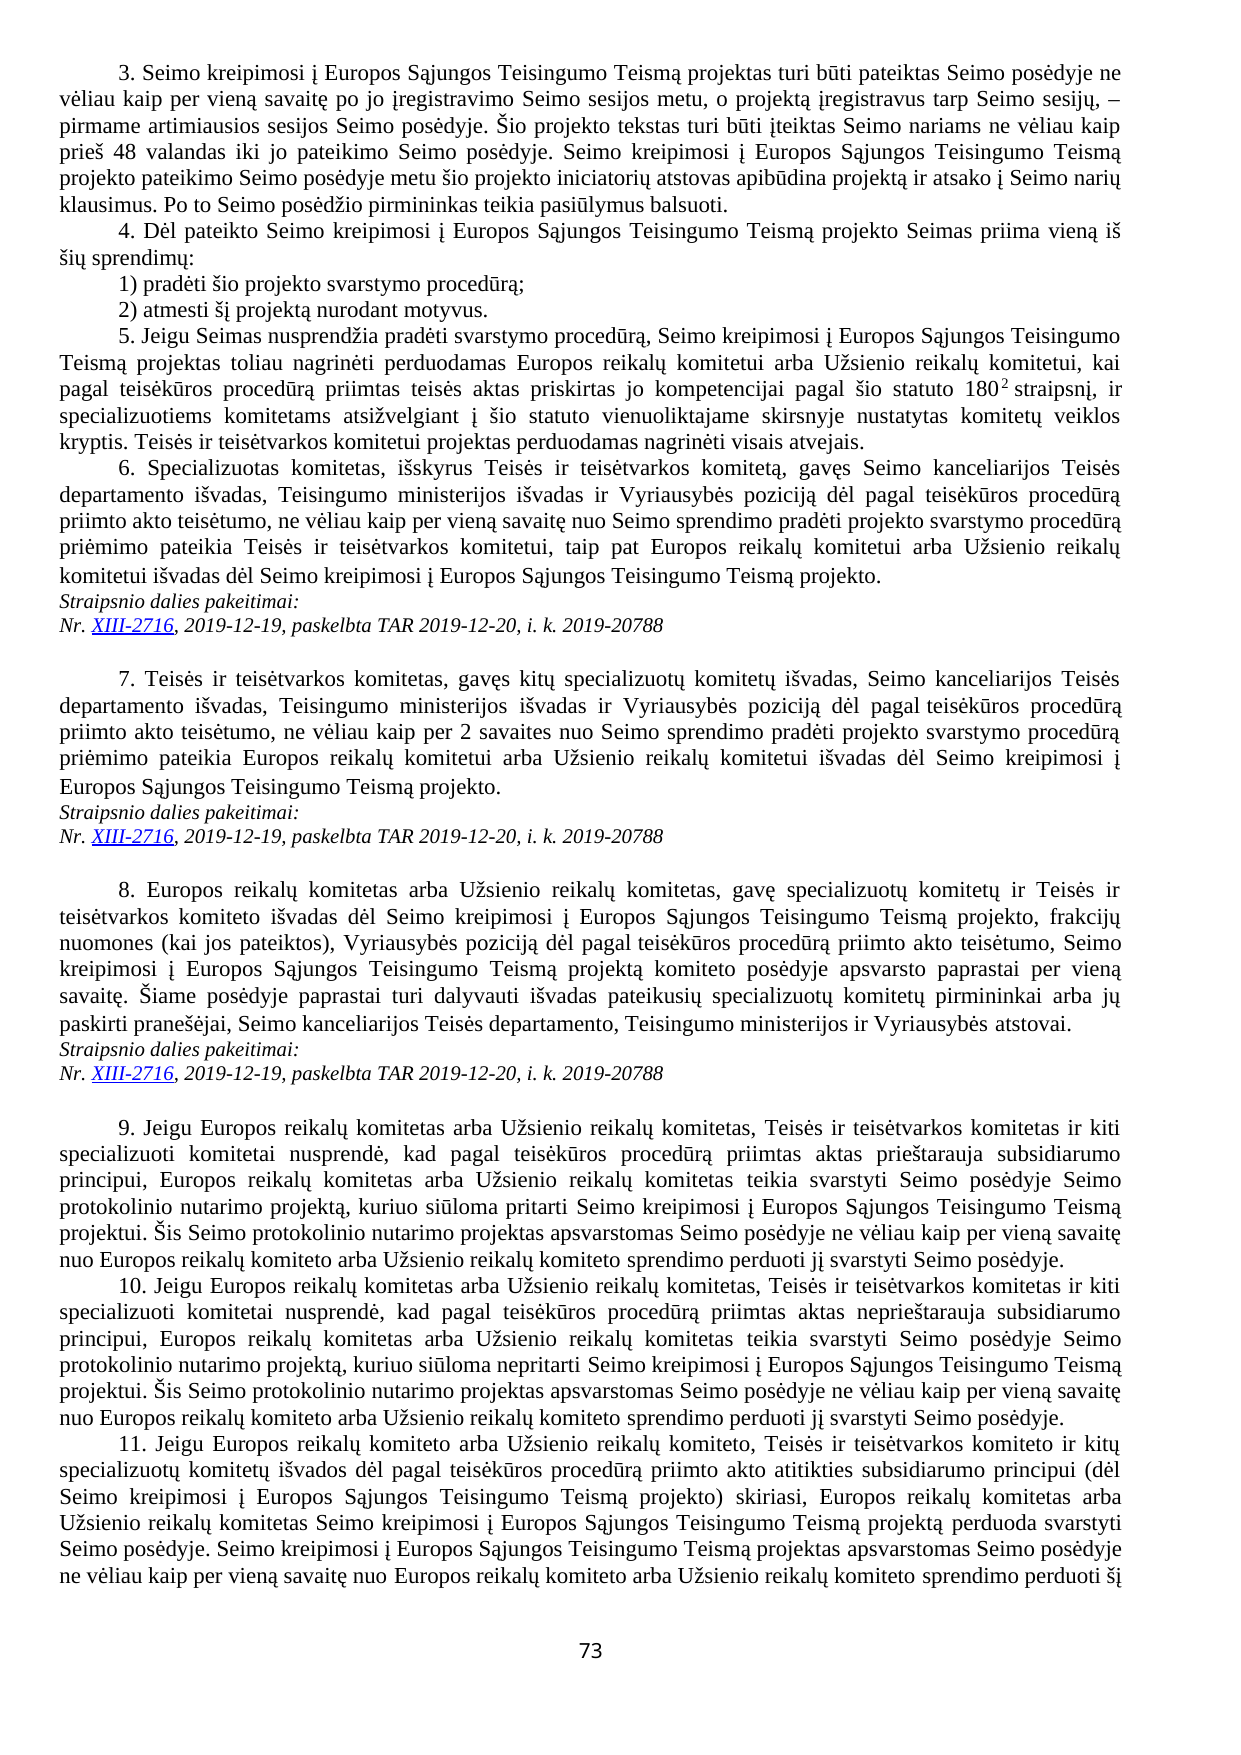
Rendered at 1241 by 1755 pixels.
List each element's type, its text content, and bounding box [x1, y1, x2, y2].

text Nr. XIII-2716, 2019-12-19, paskelbta TAR 2019-12-20, i. k. 2019-20788 [59, 1061, 1122, 1085]
text Nr. XIII-2716, 2019-12-19, paskelbta TAR 2019-12-20, i. k. 2019-20788 [59, 613, 1122, 637]
text Nr. XIII-2716, 2019-12-19, paskelbta TAR 2019-12-20, i. k. 2019-20788 [59, 824, 1122, 848]
text Straipsnio dalies pakeitimai: [59, 799, 1122, 824]
text 2) atmesti šį projektą nurodant motyvus. [59, 296, 1122, 323]
text 4. Dėl pateikto Seimo kreipimosi į Europos Sąjungos Teisingumo Teismą projekto Seimas priima vieną iš šių sprendimų: [59, 217, 1122, 270]
text Straipsnio dalies pakeitimai: [59, 588, 1122, 613]
text 10. Jeigu Europos reikalų komitetas arba Užsienio reikalų komitetas, Teisės ir teisėtvarkos komitetas ir kiti specializuoti komitetai nusprendė, kad pagal teisėkūros procedūrą priimtas aktas neprieštarauja subsidiarumo principui, Europos reikalų komitetas arba Užsienio reikalų komitetas teikia svarstyti Seimo posėdyje Seimo protokolinio nutarimo projektą, kuriuo siūloma nepritarti Seimo kreipimosi į Europos Sąjungos Teisingumo Teismą projektui. Šis Seimo protokolinio nutarimo projektas apsvarstomas Seimo posėdyje ne vėliau kaip per vieną savaitę nuo Europos reikalų komiteto arba Užsienio reikalų komiteto sprendimo perduoti jį svarstyti Seimo posėdyje. [59, 1272, 1122, 1430]
text 7. Teisės ir teisėtvarkos komitetas, gavęs kitų specializuotų komitetų išvadas, Seimo kanceliarijos Teisės departamento išvadas, Teisingumo ministerijos išvadas ir Vyriausybės poziciją dėl pagal teisėkūros procedūrą priimto akto teisėtumo, ne vėliau kaip per 2 savaites nuo Seimo sprendimo pradėti projekto svarstymo procedūrą priėmimo pateikia Europos reikalų komitetui arba Užsienio reikalų komitetui išvadas dėl Seimo kreipimosi į Europos Sąjungos Teisingumo Teismą projekto. [59, 665, 1122, 799]
text 8. Europos reikalų komitetas arba Užsienio reikalų komitetas, gavę specializuotų komitetų ir Teisės ir teisėtvarkos komiteto išvadas dėl Seimo kreipimosi į Europos Sąjungos Teisingumo Teismą projekto, frakcijų nuomones (kai jos pateiktos), Vyriausybės poziciją dėl pagal teisėkūros procedūrą priimto akto teisėtumo, Seimo kreipimosi į Europos Sąjungos Teisingumo Teismą projektą komiteto posėdyje apsvarsto paprastai per vieną savaitę. Šiame posėdyje paprastai turi dalyvauti išvadas pateikusių specializuotų komitetų pirmininkai arba jų paskirti pranešėjai, Seimo kanceliarijos Teisės departamento, Teisingumo ministerijos ir Vyriausybės atstovai. [59, 876, 1122, 1037]
text 11. Jeigu Europos reikalų komiteto arba Užsienio reikalų komiteto, Teisės ir teisėtvarkos komiteto ir kitų specializuotų komitetų išvados dėl pagal teisėkūros procedūrą priimto akto atitikties subsidiarumo principui (dėl Seimo kreipimosi į Europos Sąjungos Teisingumo Teismą projekto) skiriasi, Europos reikalų komitetas arba Užsienio reikalų komitetas Seimo kreipimosi į Europos Sąjungos Teisingumo Teismą projektą perduoda svarstyti Seimo posėdyje. Seimo kreipimosi į Europos Sąjungos Teisingumo Teismą projektas apsvarstomas Seimo posėdyje ne vėliau kaip per vieną savaitę nuo Europos reikalų komiteto arba Užsienio reikalų komiteto sprendimo perduoti šį [59, 1430, 1122, 1588]
text 9. Jeigu Europos reikalų komitetas arba Užsienio reikalų komitetas, Teisės ir teisėtvarkos komitetas ir kiti specializuoti komitetai nusprendė, kad pagal teisėkūros procedūrą priimtas aktas prieštarauja subsidiarumo principui, Europos reikalų komitetas arba Užsienio reikalų komitetas teikia svarstyti Seimo posėdyje Seimo protokolinio nutarimo projektą, kuriuo siūloma pritarti Seimo kreipimosi į Europos Sąjungos Teisingumo Teismą projektui. Šis Seimo protokolinio nutarimo projektas apsvarstomas Seimo posėdyje ne vėliau kaip per vieną savaitę nuo Europos reikalų komiteto arba Užsienio reikalų komiteto sprendimo perduoti jį svarstyti Seimo posėdyje. [59, 1114, 1122, 1272]
text 3. Seimo kreipimosi į Europos Sąjungos Teisingumo Teismą projektas turi būti pateiktas Seimo posėdyje ne vėliau kaip per vieną savaitę po jo įregistravimo Seimo sesijos metu, o projektą įregistravus tarp Seimo sesijų, – pirmame artimiausios sesijos Seimo posėdyje. Šio projekto tekstas turi būti įteiktas Seimo nariams ne vėliau kaip prieš 48 valandas iki jo pateikimo Seimo posėdyje. Seimo kreipimosi į Europos Sąjungos Teisingumo Teismą projekto pateikimo Seimo posėdyje metu šio projekto iniciatorių atstovas apibūdina projektą ir atsako į Seimo narių klausimus. Po to Seimo posėdžio pirmininkas teikia pasiūlymus balsuoti. [59, 59, 1122, 217]
text 5. Jeigu Seimas nusprendžia pradėti svarstymo procedūrą, Seimo kreipimosi į Europos Sąjungos Teisingumo Teismą projektas toliau nagrinėti perduodamas Europos reikalų komitetui arba Užsienio reikalų komitetui, kai pagal teisėkūros procedūrą priimtas teisės aktas priskirtas jo kompetencijai pagal šio statuto 1802 straipsnį, ir specializuotiems komitetams atsižvelgiant į šio statuto vienuoliktajame skirsnyje nustatytas komitetų veiklos kryptis. Teisės ir teisėtvarkos komitetui projektas perduodamas nagrinėti visais atvejais. [59, 323, 1122, 454]
text 1) pradėti šio projekto svarstymo procedūrą; [59, 270, 1122, 296]
text 6. Specializuotas komitetas, išskyrus Teisės ir teisėtvarkos komitetą, gavęs Seimo kanceliarijos Teisės departamento išvadas, Teisingumo ministerijos išvadas ir Vyriausybės poziciją dėl pagal teisėkūros procedūrą priimto akto teisėtumo, ne vėliau kaip per vieną savaitę nuo Seimo sprendimo pradėti projekto svarstymo procedūrą priėmimo pateikia Teisės ir teisėtvarkos komitetui, taip pat Europos reikalų komitetui arba Užsienio reikalų komitetui išvadas dėl Seimo kreipimosi į Europos Sąjungos Teisingumo Teismą projekto. [59, 454, 1122, 588]
text Straipsnio dalies pakeitimai: [59, 1037, 1122, 1061]
